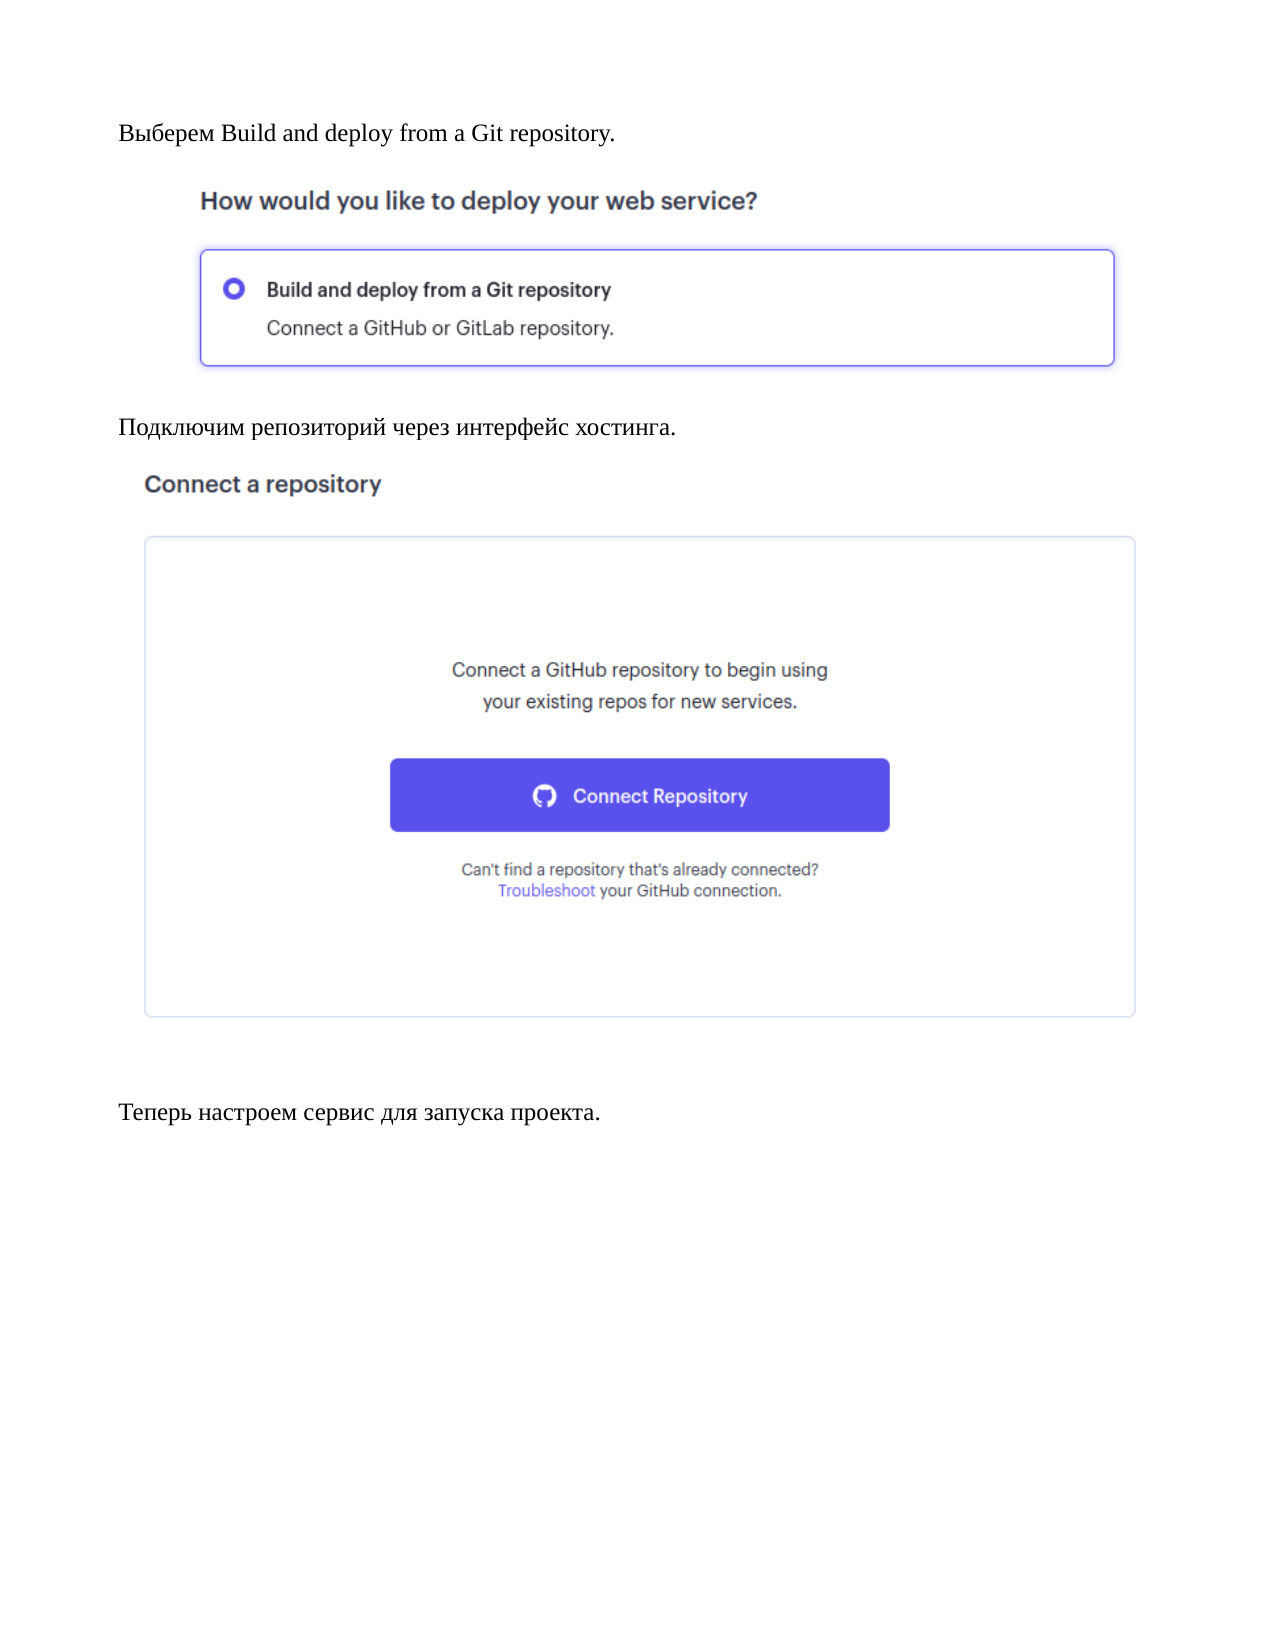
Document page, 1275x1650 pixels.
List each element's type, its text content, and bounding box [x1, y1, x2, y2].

text Подключим репозиторий через интерфейс хостинга. [118, 412, 1157, 440]
text Выберем Build and deploy from a Git repository. [118, 118, 1157, 147]
text Теперь настроем сервис для запуска проекта. [118, 1097, 1157, 1126]
picture [118, 440, 1157, 1040]
picture [128, 188, 1168, 383]
